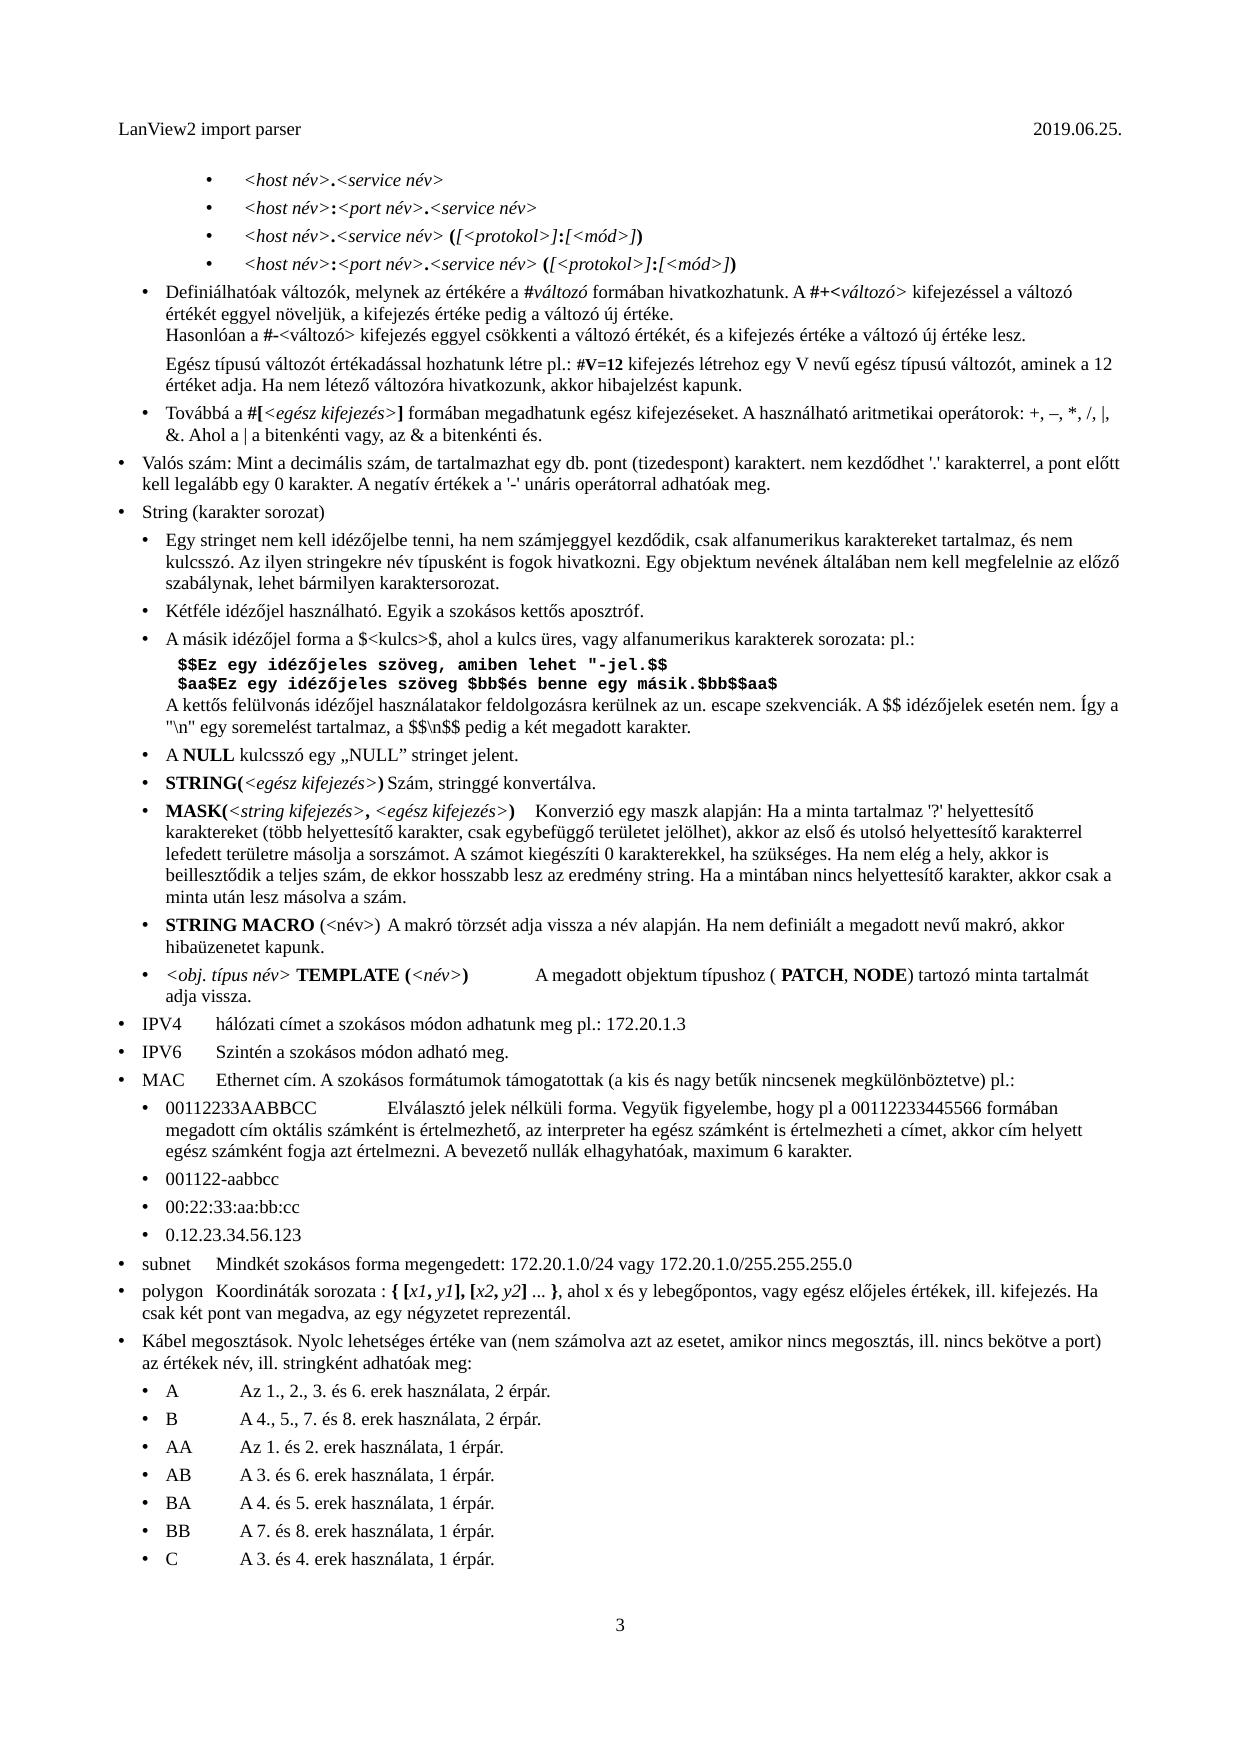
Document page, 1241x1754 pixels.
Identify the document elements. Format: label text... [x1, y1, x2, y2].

list A másik idézőjel forma a $<kulcs>$, ahol a kulcs üres, vagy alfanumerikus karakterek sorozata: pl.: [142, 628, 1122, 650]
list polygon Koordináták sorozata : { [x1, y1], [x2, y2] ... }, ahol x és y lebegőpontos, vagy egész előjeles értékek, ill. kifejezés. Ha csak két pont van megadva, az egy négyzetet reprezentál. [118, 1280, 1122, 1323]
list Továbbá a #[<egész kifejezés>] formában megadhatunk egész kifejezéseket. A használható aritmetikai operátorok: +, –, *, /, |, &. Ahol a | a bitenkénti vagy, az & a bitenkénti és. [142, 402, 1122, 445]
list 0.12.23.34.56.123 [142, 1224, 1122, 1246]
list Definiálhatóak változók, melynek az értékére a #változó formában hivatkozhatunk. A #+<változó> kifejezéssel a változó értékét eggyel növeljük, a kifejezés értéke pedig a változó új értéke. Hasonlóan a #-<változó> kifejezés eggyel csökkenti a változó értékét, és a kifejezés értéke a változó új értéke lesz. [142, 281, 1122, 346]
list <host név>:<port név>.<service név> ([<protokol>]:[<mód>]) [206, 253, 1122, 275]
text $aa$Ez egy idézőjeles szöveg $bb$és benne egy másik.$bb$$aa$ [177, 675, 1122, 694]
list Valós szám: Mint a decimális szám, de tartalmazhat egy db. pont (tizedespont) karaktert. nem kezdődhet '.' karakterrel, a pont előtt kell legalább egy 0 karakter. A negatív értékek a '-' unáris operátorral adhatóak meg. [118, 452, 1122, 495]
list STRING(<egész kifejezés>) Szám, stringgé konvertálva. [142, 772, 1122, 793]
list <host név>.<service név> ([<protokol>]:[<mód>]) [206, 225, 1122, 247]
list Egész típusú változót értékadással hozhatunk létre pl.: #V=12 kifejezés létrehoz egy V nevű egész típusú változót, aminek a 12 értéket adja. Ha nem létező változóra hivatkozunk, akkor hibajelzést kapunk. [142, 352, 1122, 396]
list MASK(<string kifejezés>, <egész kifejezés>) Konverzió egy maszk alapján: Ha a minta tartalmaz '?' helyettesítő karaktereket (több helyettesítő karakter, csak egybefüggő területet jelölhet), akkor az első és utolsó helyettesítő karakterrel lefedett területre másolja a sorszámot. A számot kiegészíti 0 karakterekkel, ha szükséges. Ha nem elég a hely, akkor is beillesztődik a teljes szám, de ekkor hosszabb lesz az eredmény string. Ha a mintában nincs helyettesítő karakter, akkor csak a minta után lesz másolva a szám. [142, 800, 1122, 907]
list IPV6 Szintén a szokásos módon adható meg. [118, 1041, 1122, 1063]
list C A 3. és 4. erek használata, 1 érpár. [142, 1548, 1122, 1569]
list A NULL kulcsszó egy „NULL” stringet jelent. [142, 744, 1122, 765]
list AA Az 1. és 2. erek használata, 1 érpár. [142, 1436, 1122, 1457]
list 00:22:33:aa:bb:cc [142, 1196, 1122, 1218]
list Egy stringet nem kell idézőjelbe tenni, ha nem számjeggyel kezdődik, csak alfanumerikus karaktereket tartalmaz, és nem kulcsszó. Az ilyen stringekre név típusként is fogok hivatkozni. Egy objektum nevének általában nem kell megfelelnie az előző szabálynak, lehet bármilyen karaktersorozat. [142, 529, 1122, 594]
list <host név>:<port név>.<service név> [206, 197, 1122, 219]
text $$Ez egy idézőjeles szöveg, amiben lehet "-jel.$$ [177, 656, 1122, 675]
list MAC Ethernet cím. A szokásos formátumok támogatottak (a kis és nagy betűk nincsenek megkülönböztetve) pl.: [118, 1069, 1122, 1091]
list IPV4 hálózati címet a szokásos módon adhatunk meg pl.: 172.20.1.3 [118, 1013, 1122, 1035]
list B A 4., 5., 7. és 8. erek használata, 2 érpár. [142, 1408, 1122, 1429]
list BA A 4. és 5. erek használata, 1 érpár. [142, 1492, 1122, 1513]
list A kettős felülvonás idézőjel használatakor feldolgozásra kerülnek az un. escape szekvenciák. A $$ idézőjelek esetén nem. Így a "\n" egy soremelést tartalmaz, a $$\n$$ pedig a két megadott karakter. [142, 694, 1122, 737]
list A Az 1., 2., 3. és 6. erek használata, 2 érpár. [142, 1379, 1122, 1401]
list Kétféle idézőjel használható. Egyik a szokásos kettős aposztróf. [142, 600, 1122, 622]
list subnet Mindkét szokásos forma megengedett: 172.20.1.0/24 vagy 172.20.1.0/255.255.255.0 [118, 1252, 1122, 1274]
list String (karakter sorozat) [118, 501, 1122, 523]
list 00112233AABBCC Elválasztó jelek nélküli forma. Vegyük figyelembe, hogy pl a 00112233445566 formában megadott cím oktális számként is értelmezhető, az interpreter ha egész számként is értelmezheti a címet, akkor cím helyett egész számként fogja azt értelmezni. A bevezető nullák elhagyhatóak, maximum 6 karakter. [142, 1097, 1122, 1162]
list <host név>.<service név> [206, 169, 1122, 191]
list BB A 7. és 8. erek használata, 1 érpár. [142, 1520, 1122, 1541]
list STRING MACRO (<név>) A makró törzsét adja vissza a név alapján. Ha nem definiált a megadott nevű makró, akkor hibaüzenetet kapunk. [142, 914, 1122, 957]
list Kábel megosztások. Nyolc lehetséges értéke van (nem számolva azt az esetet, amikor nincs megosztás, ill. nincs bekötve a port) az értékek név, ill. stringként adhatóak meg: [118, 1330, 1122, 1373]
list <obj. típus név> TEMPLATE (<név>) A megadott objektum típushoz ( PATCH, NODE) tartozó minta tartalmát adja vissza. [142, 963, 1122, 1007]
list 001122-aabbcc [142, 1168, 1122, 1190]
list AB A 3. és 6. erek használata, 1 érpár. [142, 1464, 1122, 1485]
